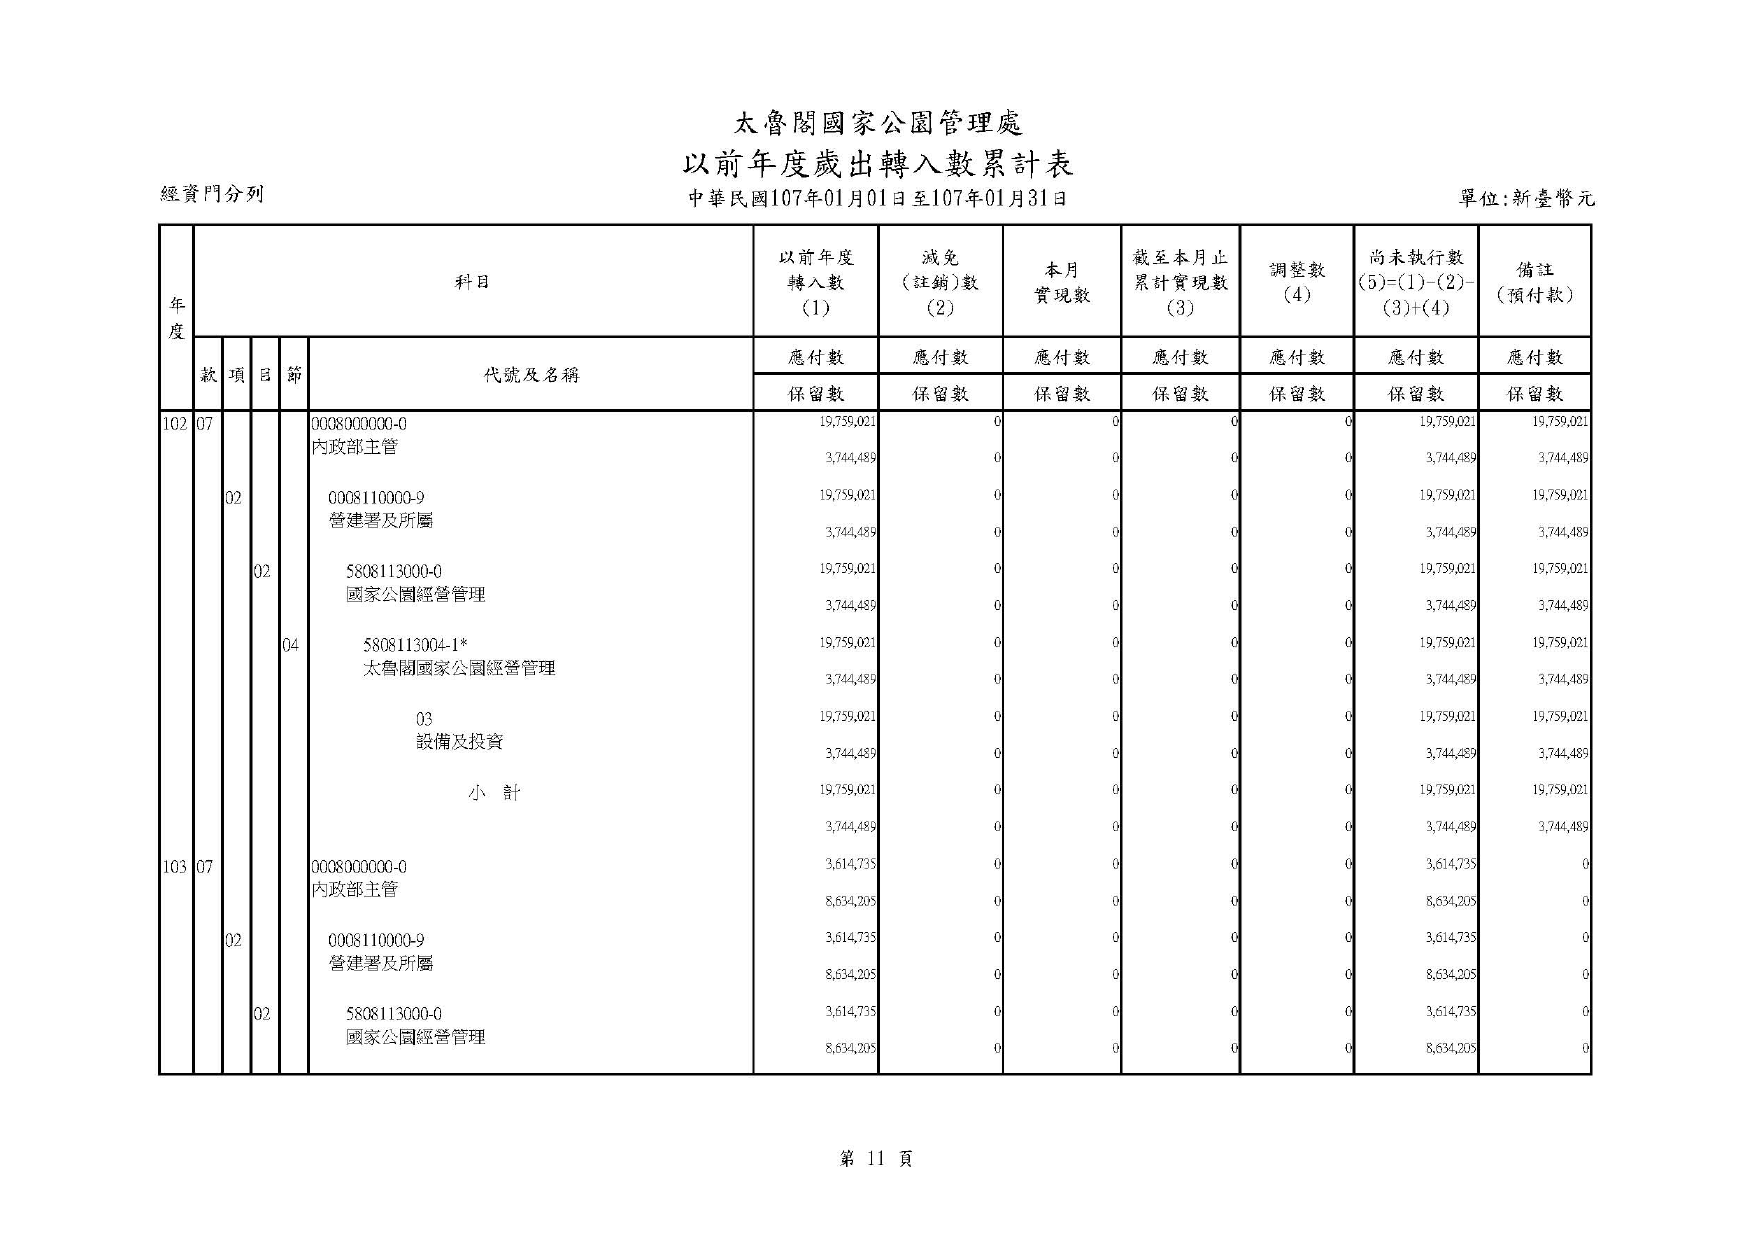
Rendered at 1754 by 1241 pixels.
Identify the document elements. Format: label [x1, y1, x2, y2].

picture [59, 59, 1695, 1216]
